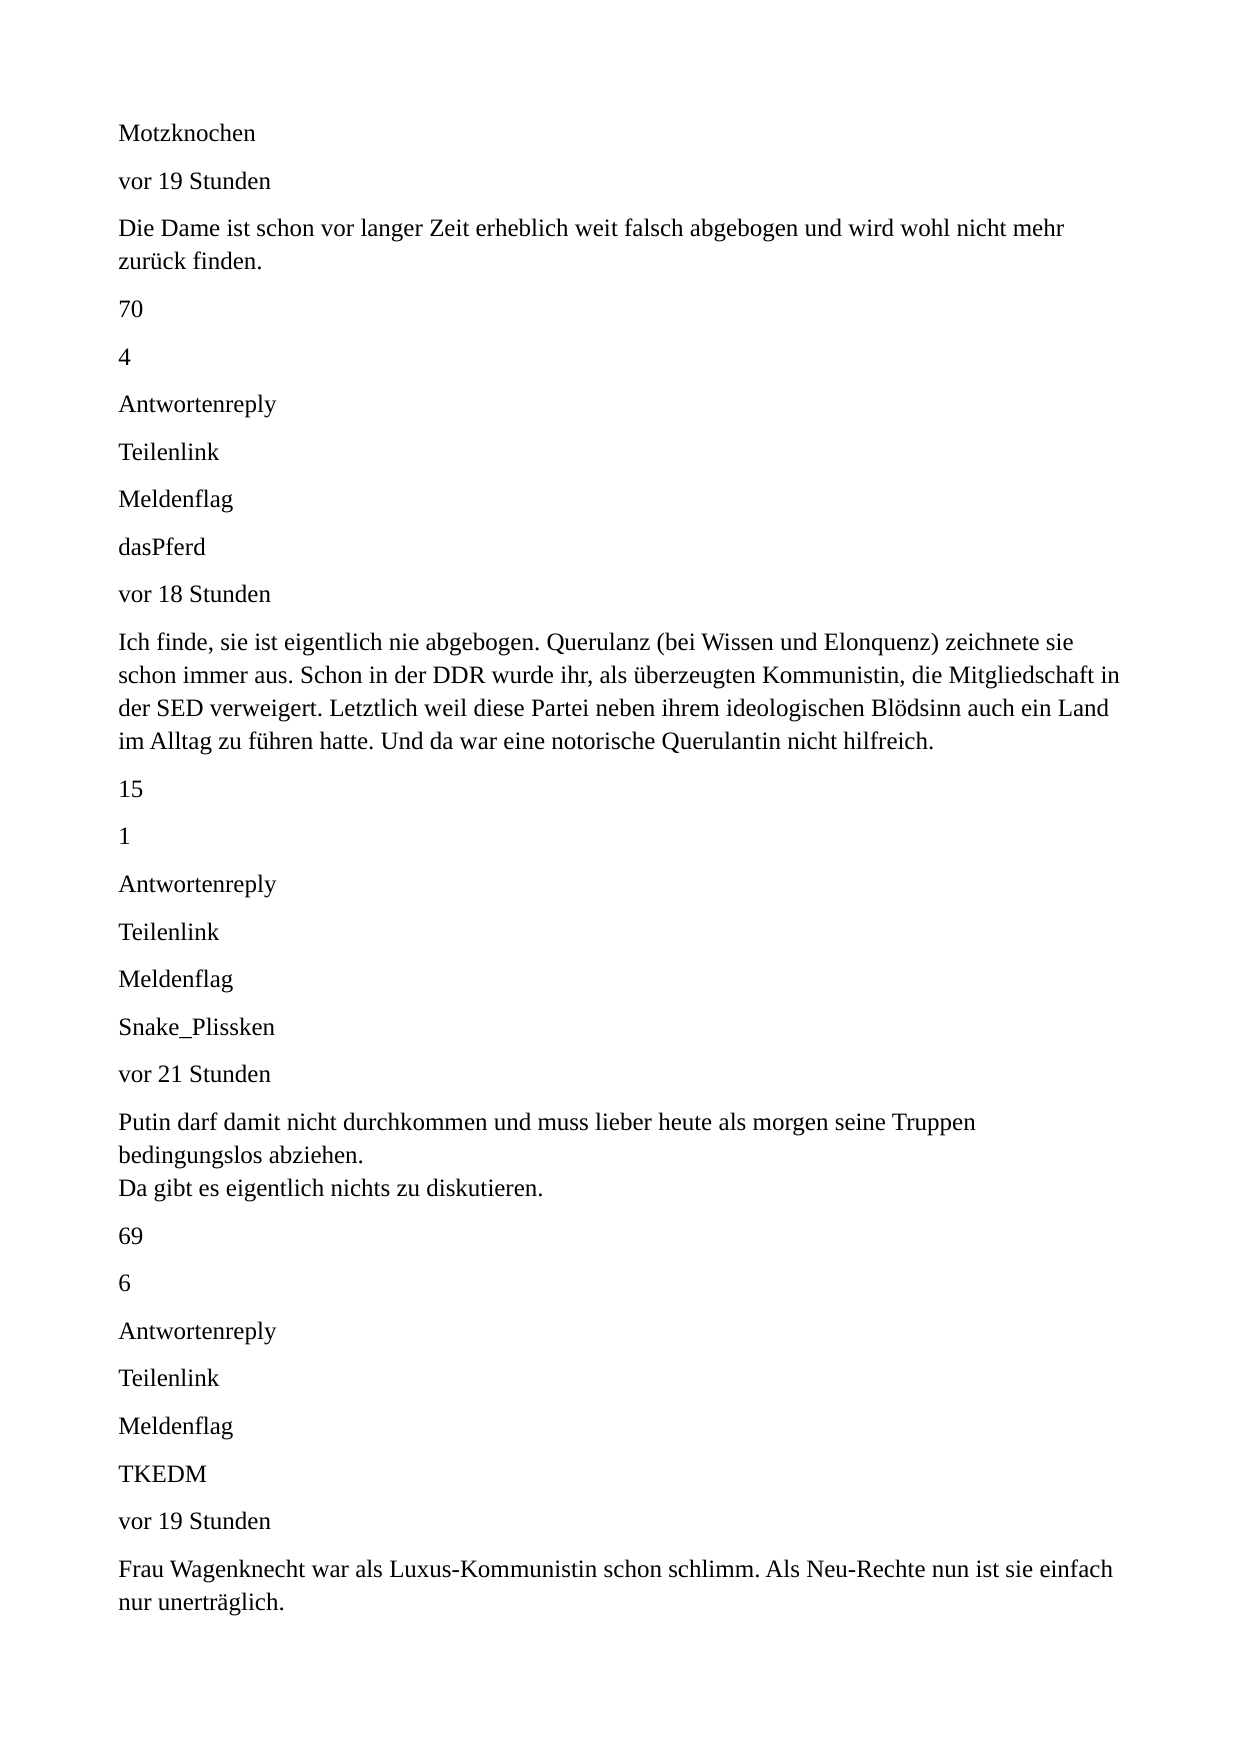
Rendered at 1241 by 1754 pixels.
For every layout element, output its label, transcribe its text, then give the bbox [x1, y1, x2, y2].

text 6 [118, 1268, 1122, 1297]
text 15 [118, 774, 1122, 803]
text Meldenflag [118, 484, 1122, 513]
text Teilenlink [118, 437, 1122, 466]
text Putin darf damit nicht durchkommen und muss lieber heute als morgen seine Truppen bedingungslos abziehen. Da gibt es eigentlich nichts zu diskutieren. [118, 1107, 1122, 1202]
text Antwortenreply [118, 1316, 1122, 1345]
text Teilenlink [118, 917, 1122, 945]
text Meldenflag [118, 1411, 1122, 1440]
text 4 [118, 342, 1122, 370]
text Meldenflag [118, 964, 1122, 993]
text 70 [118, 294, 1122, 323]
text Antwortenreply [118, 869, 1122, 898]
text dasPferd [118, 532, 1122, 561]
text vor 19 Stunden [118, 166, 1122, 194]
text Ich finde, sie ist eigentlich nie abgebogen. Querulanz (bei Wissen und Elonquenz) zeichnete sie schon immer aus. Schon in der DDR wurde ihr, als überzeugten Kommunistin, die Mitgliedschaft in der SED verweigert. Letztlich weil diese Partei neben ihrem ideologischen Blödsinn auch ein Land im Alltag zu führen hatte. Und da war eine notorische Querulantin nicht hilfreich. [118, 627, 1122, 755]
text Teilenlink [118, 1363, 1122, 1392]
text Die Dame ist schon vor langer Zeit erheblich weit falsch abgebogen und wird wohl nicht mehr zurück finden. [118, 213, 1122, 275]
text vor 21 Stunden [118, 1059, 1122, 1088]
text Motzknochen [118, 118, 1122, 147]
text vor 18 Stunden [118, 579, 1122, 608]
text TKEDM [118, 1459, 1122, 1487]
text 69 [118, 1221, 1122, 1249]
text vor 19 Stunden [118, 1506, 1122, 1535]
text 1 [118, 821, 1122, 850]
text Antwortenreply [118, 389, 1122, 418]
text Frau Wagenknecht war als Luxus-Kommunistin schon schlimm. Als Neu-Rechte nun ist sie einfach nur unerträglich. [118, 1554, 1122, 1616]
text Snake_Plissken [118, 1012, 1122, 1041]
